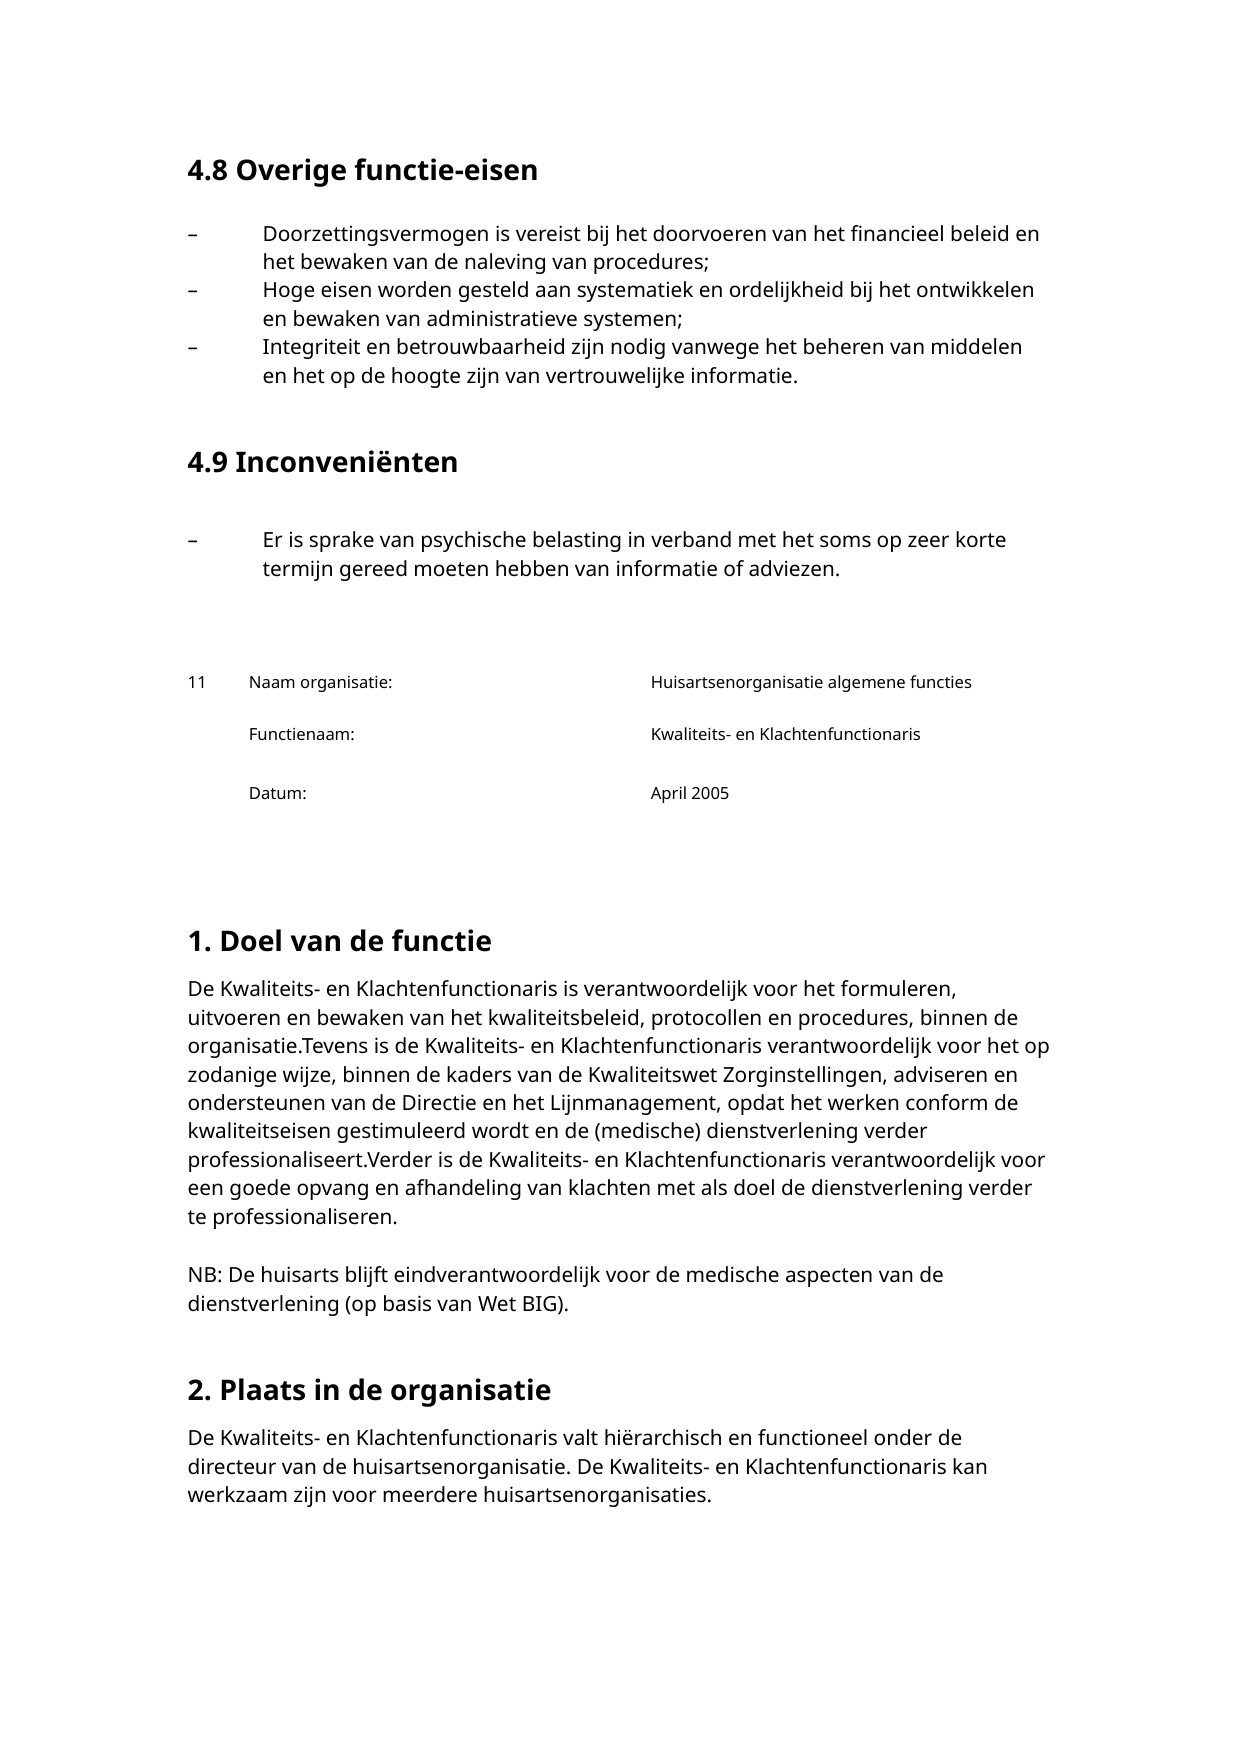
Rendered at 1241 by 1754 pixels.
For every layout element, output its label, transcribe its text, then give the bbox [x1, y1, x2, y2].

table_cell April 2005 [651, 781, 1053, 840]
subtitle 4.9 Inconveniënten [187, 442, 1053, 480]
subtitle 4.8 Overige functie-eisen [187, 150, 1053, 189]
text De Kwaliteits- en Klachtenfunctionaris is verantwoordelijk voor het formuleren, uitvoeren en bewaken van het kwaliteitsbeleid, protocollen en procedures, binnen de organisatie.Tevens is de Kwaliteits- en Klachtenfunctionaris verantwoordelijk voor het op zodanige wijze, binnen de kaders van de Kwaliteitswet Zorginstellingen, adviseren en ondersteunen van de Directie en het Lijnmanagement, opdat het werken conform de kwaliteitseisen gestimuleerd wordt en de (medische) dienstverlening verder professionaliseert.Verder is de Kwaliteits- en Klachtenfunctionaris verantwoordelijk voor een goede opvang en afhandeling van klachten met als doel de dienstverlening verder te professionaliseren. [187, 974, 1053, 1230]
list Integriteit en betrouwbaarheid zijn nodig vanwege het beheren van middelen en het op de hoogte zijn van vertrouwelijke informatie. [187, 332, 1053, 389]
table_cell Functienaam: [249, 723, 651, 781]
table_cell [188, 781, 249, 840]
subtitle 1. Doel van de functie [187, 921, 1053, 959]
list Doorzettingsvermogen is vereist bij het doorvoeren van het financieel beleid en het bewaken van de naleving van procedures; [187, 219, 1053, 276]
table_cell Datum: [249, 781, 651, 840]
subtitle 2. Plaats in de organisatie [187, 1370, 1053, 1408]
table_header Naam organisatie: [249, 670, 651, 723]
table_header 11 [188, 670, 249, 723]
table_header Huisartsenorganisatie algemene functies [651, 670, 1053, 723]
text De Kwaliteits- en Klachtenfunctionaris valt hiërarchisch en functioneel onder de directeur van de huisartsenorganisatie. De Kwaliteits- en Klachtenfunctionaris kan werkzaam zijn voor meerdere huisartsenorganisaties. [187, 1423, 1053, 1509]
table_cell [188, 723, 249, 781]
table_cell Kwaliteits- en Klachtenfunctionaris [651, 723, 1053, 781]
list Er is sprake van psychische belasting in verband met het soms op zeer korte termijn gereed moeten hebben van informatie of adviezen. [187, 525, 1053, 582]
text NB: De huisarts blijft eindverantwoordelijk voor de medische aspecten van de dienstverlening (op basis van Wet BIG). [187, 1260, 1053, 1317]
list Hoge eisen worden gesteld aan systematiek en ordelijkheid bij het ontwikkelen en bewaken van administratieve systemen; [187, 276, 1053, 332]
